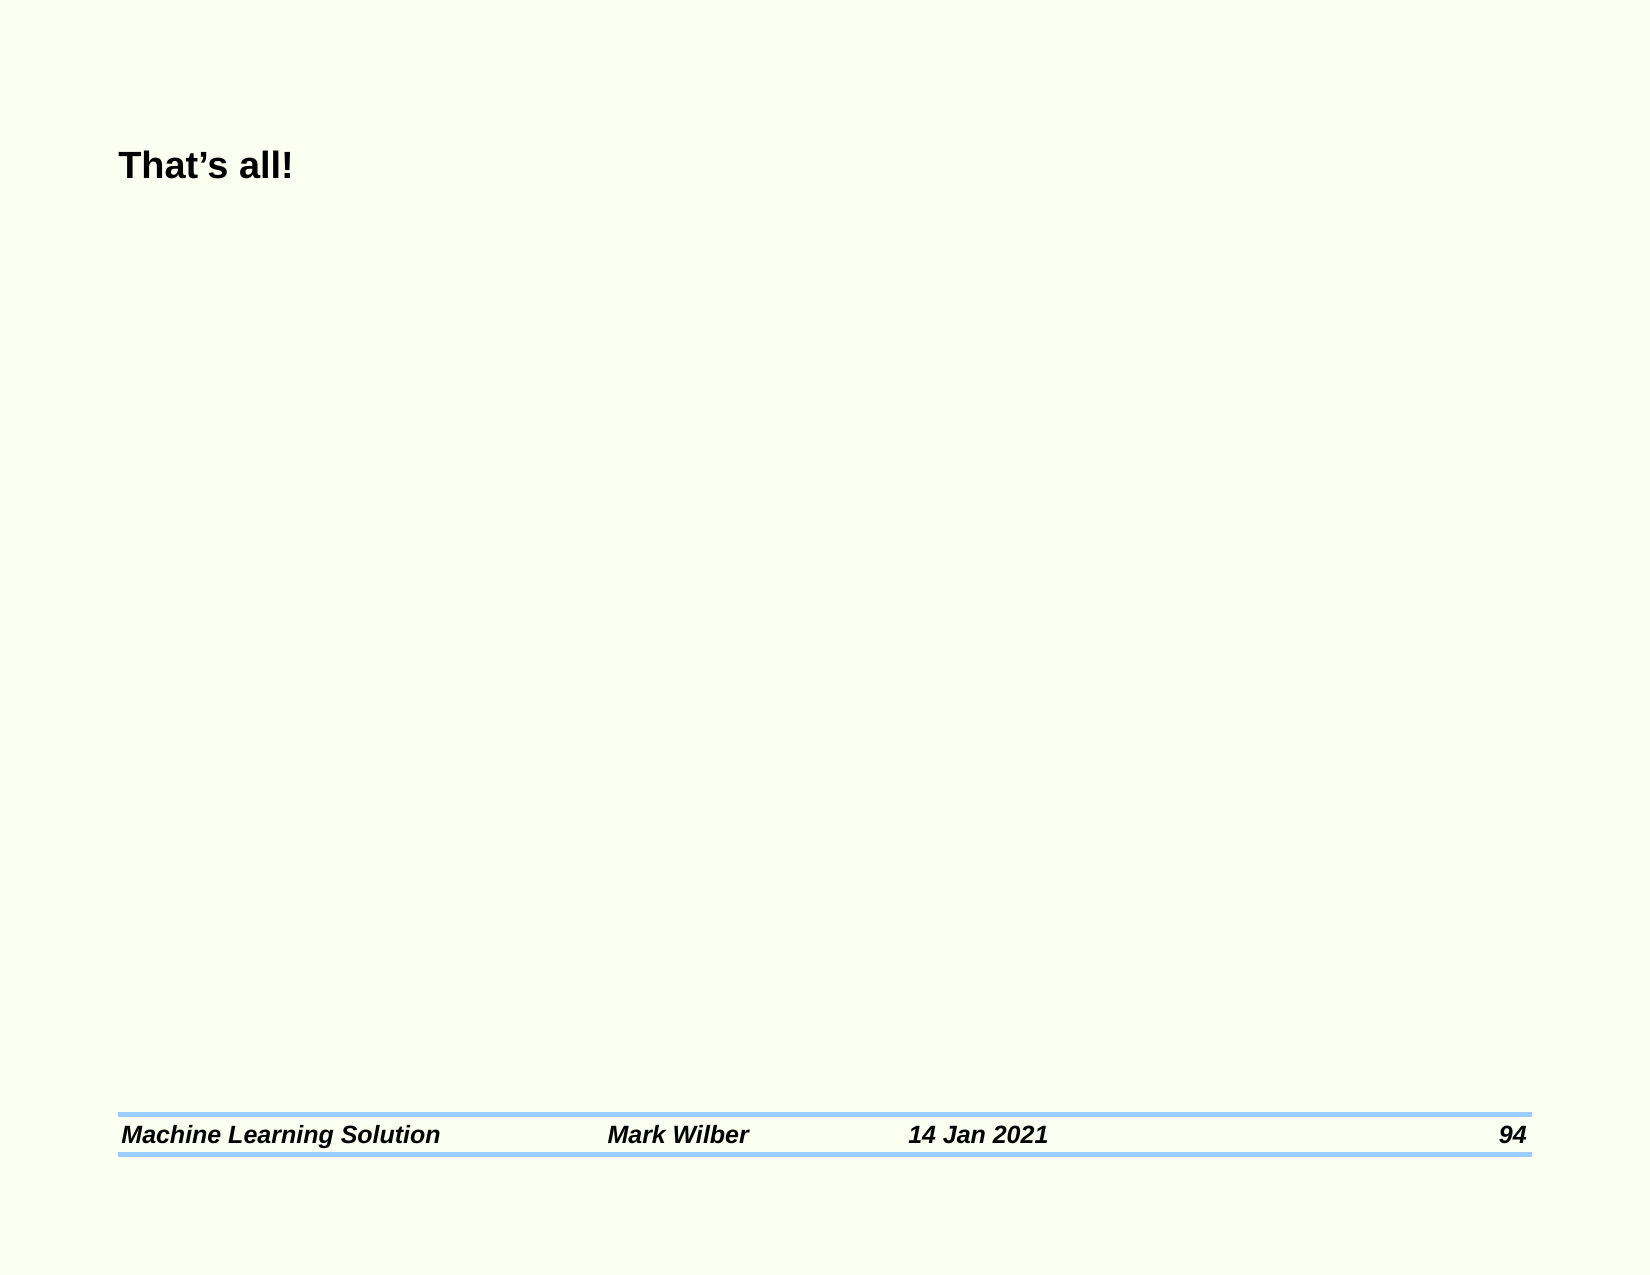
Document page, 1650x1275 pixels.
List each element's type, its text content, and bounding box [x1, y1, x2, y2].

subtitle That’s all! [118, 143, 1532, 187]
